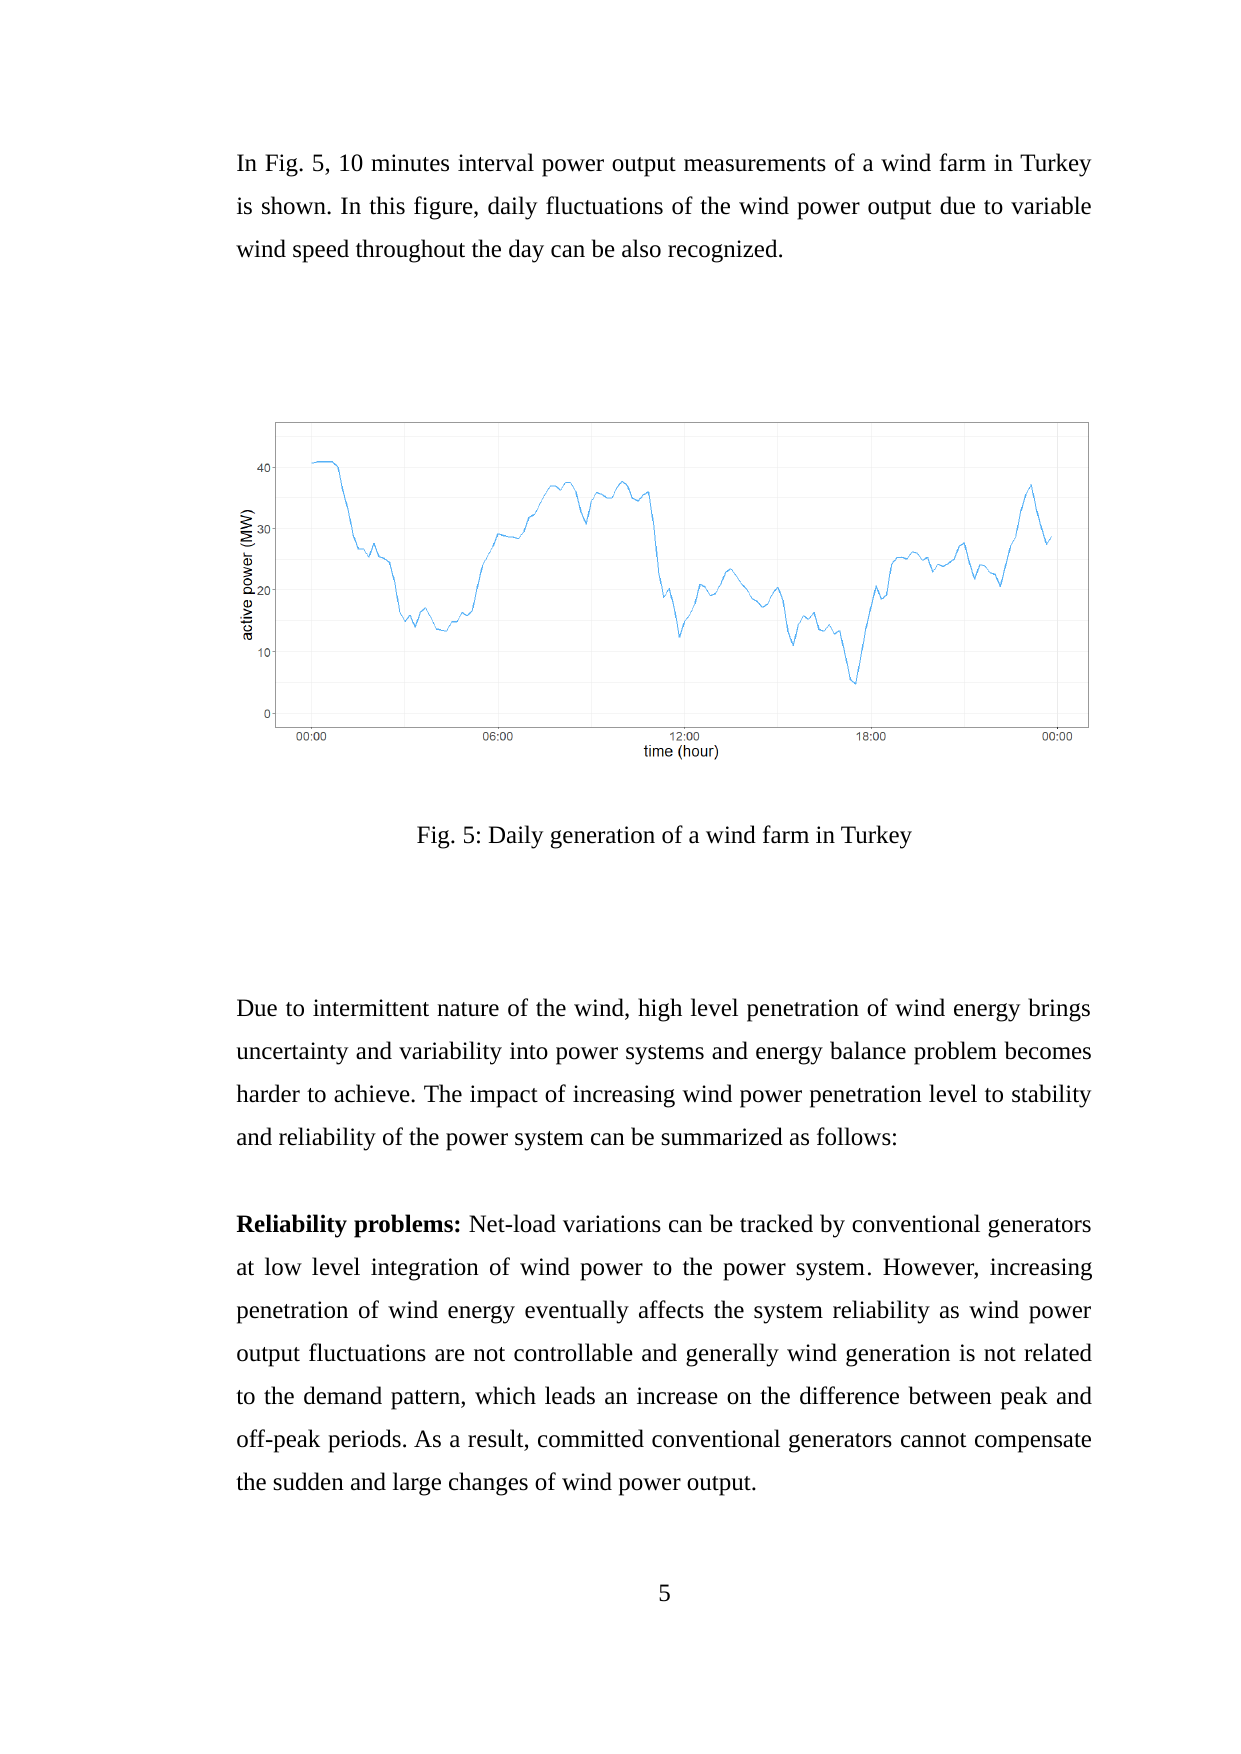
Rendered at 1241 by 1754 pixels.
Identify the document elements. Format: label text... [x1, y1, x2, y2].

text In Fig. 5, 10 minutes interval power output measurements of a wind farm in Turkey is shown. In this figure, daily fluctuations of the wind power output due to variable wind speed throughout the day can be also recognized. [236, 148, 1093, 263]
picture [236, 418, 1093, 762]
text Fig. 5: Daily generation of a wind farm in Turkey [236, 821, 1093, 849]
text Reliability problems: Net-load variations can be tracked by conventional generators at low level integration of wind power to the power system. However, increasing penetration of wind energy eventually affects the system reliability as wind power output fluctuations are not controllable and generally wind generation is not related to the demand pattern, which leads an increase on the difference between peak and off-peak periods. As a result, committed conventional generators cannot compensate the sudden and large changes of wind power output. [236, 1209, 1093, 1496]
text Due to intermittent nature of the wind, high level penetration of wind energy brings uncertainty and variability into power systems and energy balance problem becomes harder to achieve. The impact of increasing wind power penetration level to stability and reliability of the power system can be summarized as follows: [236, 993, 1093, 1151]
